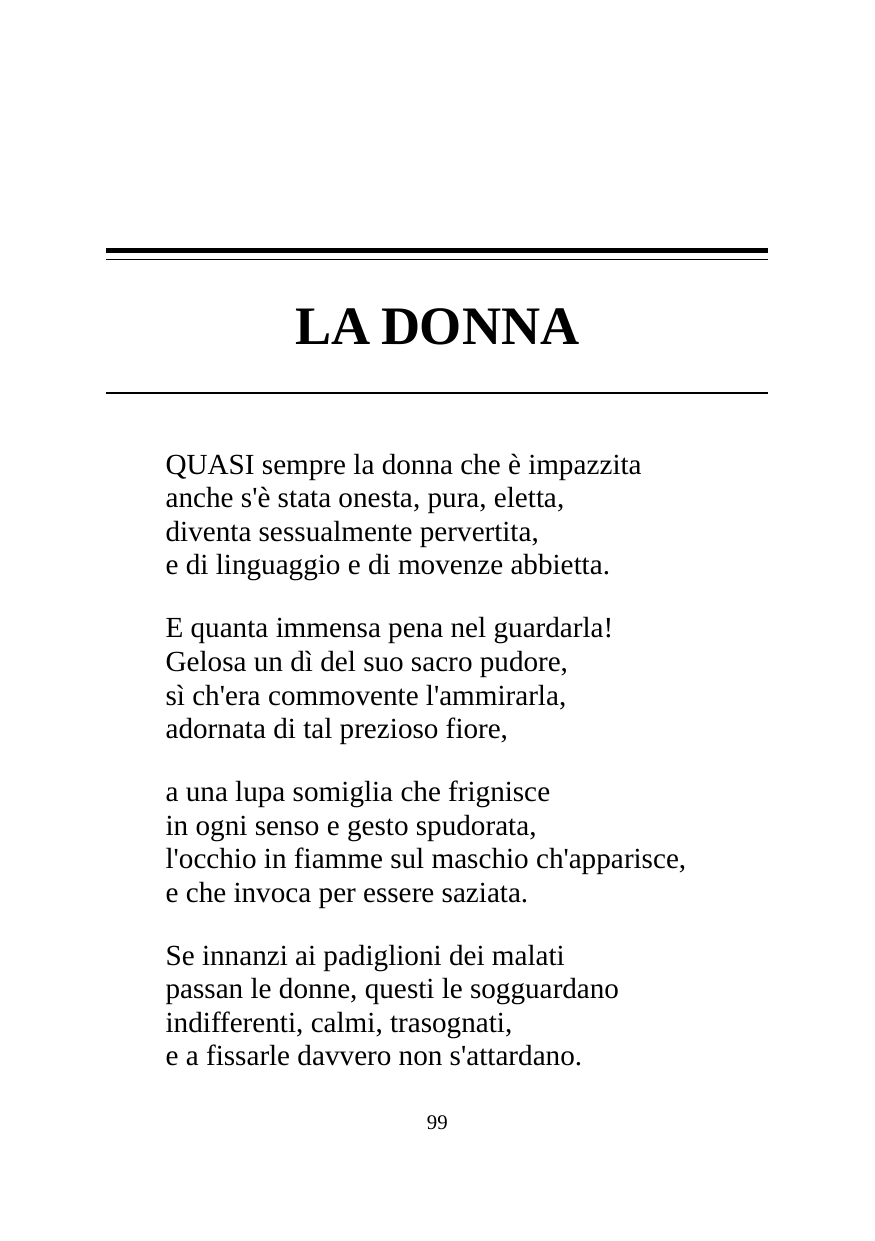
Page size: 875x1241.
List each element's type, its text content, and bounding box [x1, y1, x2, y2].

subtitle LA DONNA [106, 260, 768, 392]
text a una lupa somiglia che frignisce in ogni senso e gesto spudorata, l'occhio in fiamme sul maschio ch'apparisce, e che invoca per essere saziata. [165, 774, 768, 908]
text Se innanzi ai padiglioni dei malati passan le donne, questi le sogguardano indifferenti, calmi, trasognati, e a fissarle davvero non s'attardano. [165, 938, 768, 1072]
text QUASI sempre la donna che è impazzita anche s'è stata onesta, pura, eletta, diventa sessualmente pervertita, e di linguaggio e di movenze abbietta. [165, 447, 768, 581]
subtitle [106, 253, 768, 259]
text E quanta immensa pena nel guardarla! Gelosa un dì del suo sacro pudore, sì ch'era commovente l'ammirarla, adornata di tal prezioso fiore, [165, 611, 768, 745]
